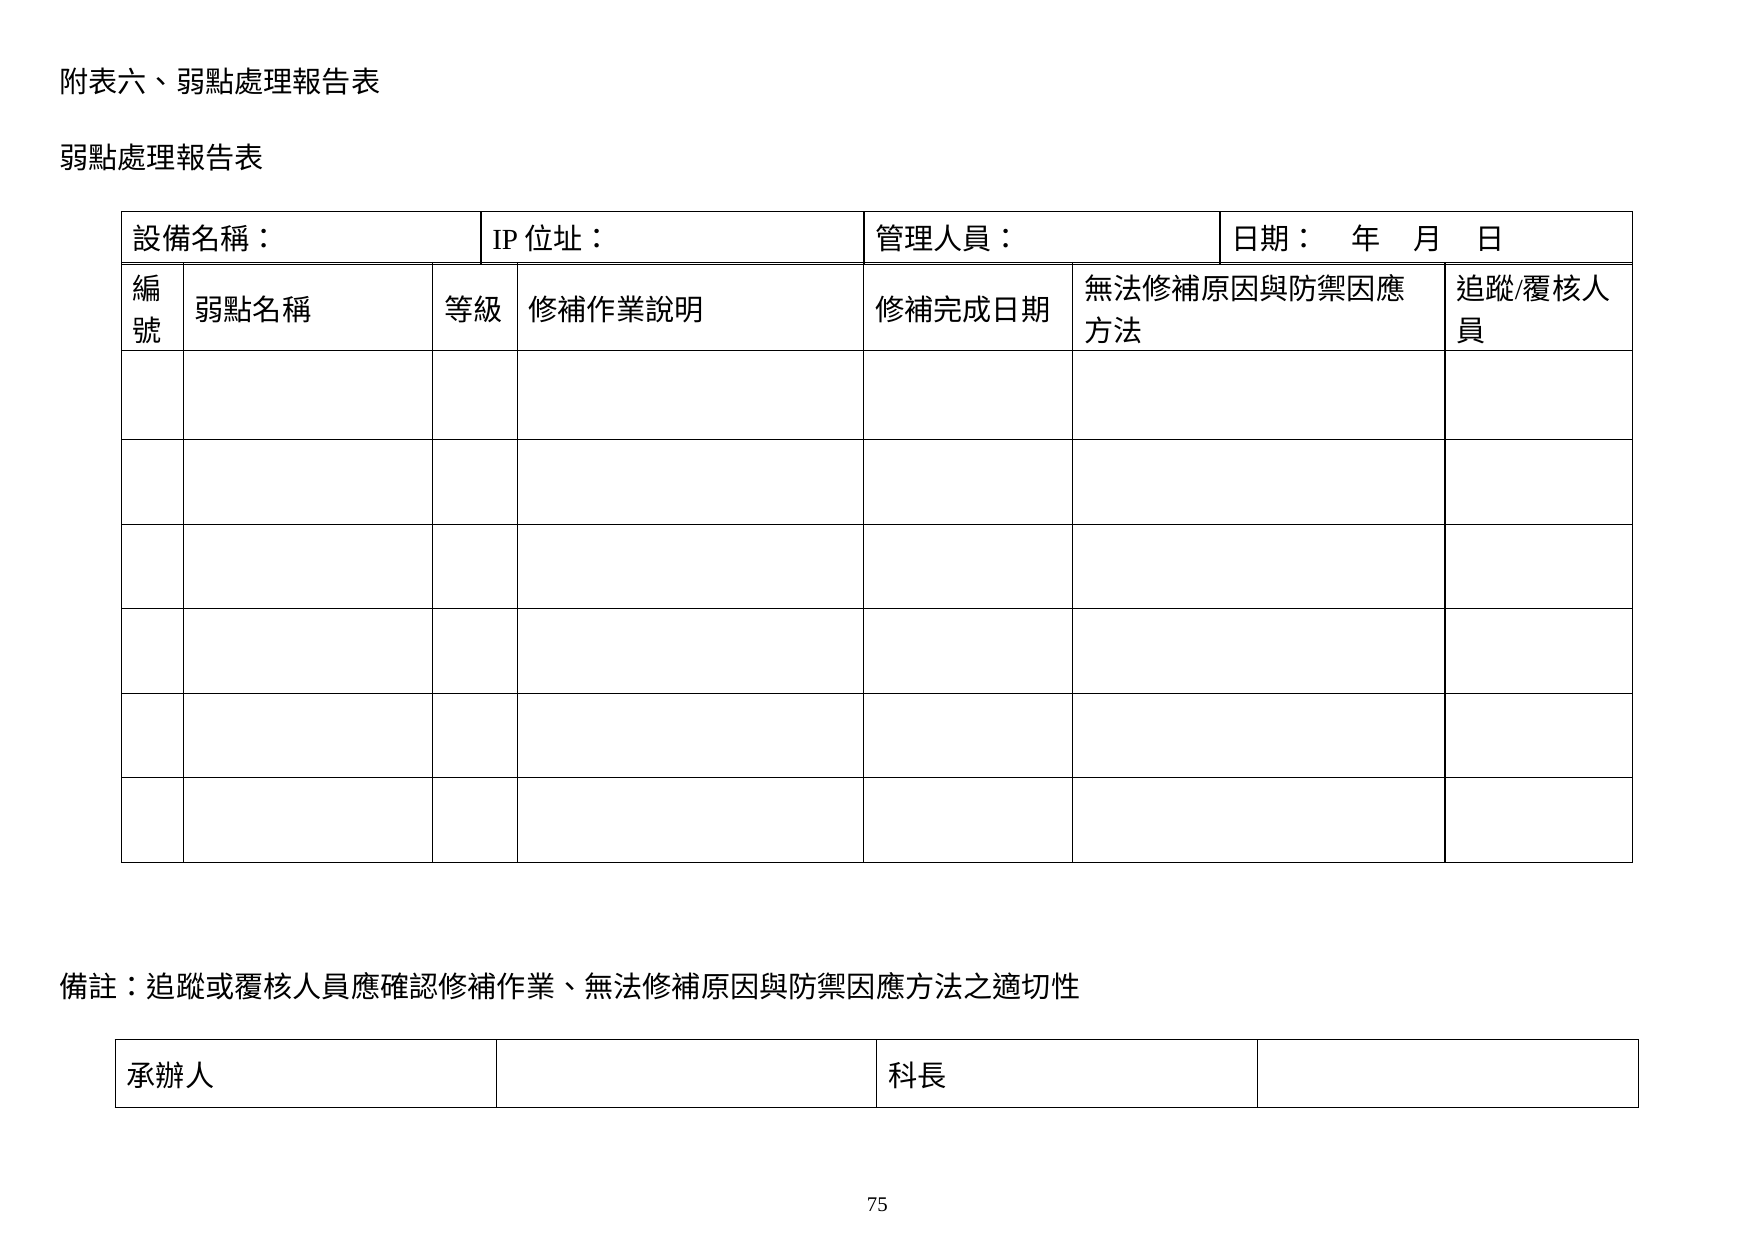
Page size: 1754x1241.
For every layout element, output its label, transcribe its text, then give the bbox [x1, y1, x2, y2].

table_cell [122, 609, 183, 693]
table_cell [518, 694, 863, 777]
table_header 管理人員： [865, 212, 1219, 262]
text 弱點處理報告表 [59, 135, 1695, 177]
table_cell [864, 525, 1072, 608]
table_cell [1446, 525, 1632, 608]
table_header IP位址： [482, 212, 863, 262]
table_cell 編號 [122, 265, 183, 350]
table_cell [864, 440, 1072, 524]
table_header [1258, 1040, 1638, 1107]
table_cell [864, 609, 1072, 693]
table_cell 無法修補原因與防禦因應方法 [1073, 265, 1444, 350]
table_cell [122, 694, 183, 777]
table_header 承辦人 [116, 1040, 496, 1107]
table_cell [122, 778, 183, 862]
table_cell [1073, 778, 1444, 862]
text 備註：追蹤或覆核人員應確認修補作業、無法修補原因與防禦因應方法之適切性 [59, 963, 1695, 1006]
table_header [497, 1040, 876, 1107]
table_cell [1446, 440, 1632, 524]
table_cell [184, 525, 432, 608]
table_cell [184, 609, 432, 693]
table_cell [184, 694, 432, 777]
table_cell [122, 525, 183, 608]
table_cell [433, 440, 517, 524]
table_cell [433, 694, 517, 777]
table_cell [864, 778, 1072, 862]
table_cell [122, 351, 183, 439]
table_cell [433, 609, 517, 693]
table_cell [184, 351, 432, 439]
table_header 科長 [877, 1040, 1257, 1107]
table_cell [184, 778, 432, 862]
table_cell 修補完成日期 [864, 265, 1072, 350]
table_cell [518, 778, 863, 862]
table_cell [1446, 694, 1632, 777]
table_cell [1446, 609, 1632, 693]
text 附表六、弱點處理報告表 [59, 59, 1695, 101]
table_cell [1446, 351, 1632, 439]
table_cell [518, 525, 863, 608]
table_cell [1073, 440, 1444, 524]
table_cell [184, 440, 432, 524]
table_cell [1446, 778, 1632, 862]
table_cell [433, 778, 517, 862]
table_cell [122, 440, 183, 524]
table_cell [1073, 351, 1444, 439]
table_cell 弱點名稱 [184, 265, 432, 350]
table_cell [864, 694, 1072, 777]
table_cell [433, 525, 517, 608]
table_cell [864, 351, 1072, 439]
table_cell 修補作業說明 [518, 265, 863, 350]
table_cell [518, 440, 863, 524]
table_cell [1073, 694, 1444, 777]
table_cell [1073, 609, 1444, 693]
table_cell [518, 351, 863, 439]
table_header 設備名稱： [122, 212, 480, 262]
table_cell 等級 [433, 265, 517, 350]
table_header 日期： 年 月 日 [1221, 212, 1632, 262]
table_cell [1073, 525, 1444, 608]
table_cell [518, 609, 863, 693]
table_cell [433, 351, 517, 439]
table_cell 追蹤/覆核人員 [1446, 265, 1632, 350]
